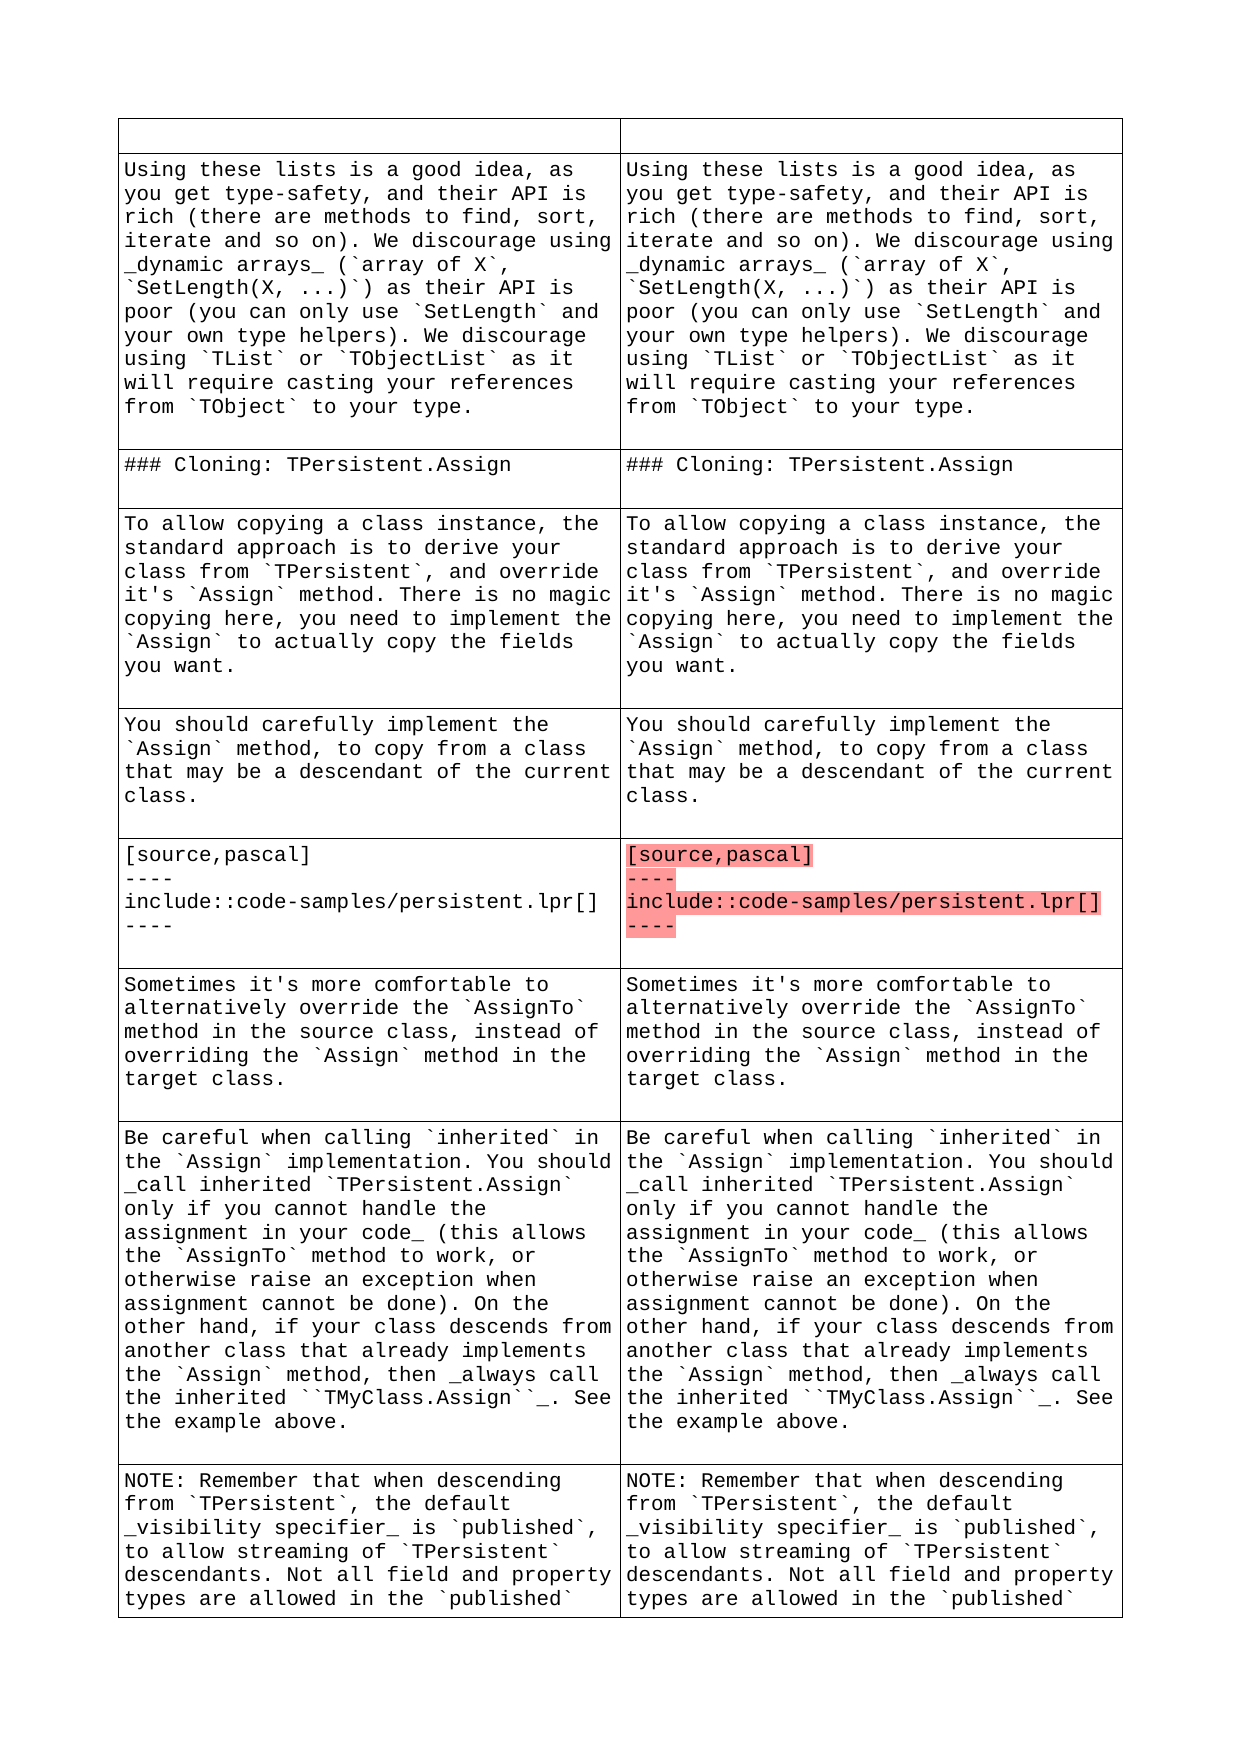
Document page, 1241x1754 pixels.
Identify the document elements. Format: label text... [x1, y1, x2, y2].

table_cell To allow copying a class instance, the standard approach is to derive your class from `TPersistent`, and override it's `Assign` method. There is no magic copying here, you need to implement the `Assign` to actually copy the fields you want. [119, 509, 620, 708]
table_cell Using these lists is a good idea, as you get type-safety, and their API is rich (there are methods to find, sort, iterate and so on). We discourage using _dynamic arrays_ (`array of X`, `SetLength(X, ...)`) as their API is poor (you can only use `SetLength` and your own type helpers). We discourage using `TList` or `TObjectList` as it will require casting your references from `TObject` to your type. [621, 154, 1122, 449]
table_cell NOTE: Remember that when descending from `TPersistent`, the default _visibility specifier_ is `published`, to allow streaming of `TPersistent` descendants. Not all field and property types are allowed in the `published` [621, 1465, 1122, 1617]
table_cell [119, 119, 620, 153]
table_cell [621, 119, 1122, 153]
table_cell Using these lists is a good idea, as you get type-safety, and their API is rich (there are methods to find, sort, iterate and so on). We discourage using _dynamic arrays_ (`array of X`, `SetLength(X, ...)`) as their API is poor (you can only use `SetLength` and your own type helpers). We discourage using `TList` or `TObjectList` as it will require casting your references from `TObject` to your type. [119, 154, 620, 449]
table_cell Sometimes it's more comfortable to alternatively override the `AssignTo` method in the source class, instead of overriding the `Assign` method in the target class. [621, 969, 1122, 1121]
table_cell You should carefully implement the `Assign` method, to copy from a class that may be a descendant of the current class. [621, 709, 1122, 838]
table_cell Sometimes it's more comfortable to alternatively override the `AssignTo` method in the source class, instead of overriding the `Assign` method in the target class. [119, 969, 620, 1121]
table_cell You should carefully implement the `Assign` method, to copy from a class that may be a descendant of the current class. [119, 709, 620, 838]
table_cell [source,pascal] ---- include::code-samples/persistent.lpr[] ---- [119, 839, 620, 968]
table_cell ### Cloning: TPersistent.Assign [621, 450, 1122, 507]
table_cell Be careful when calling `inherited` in the `Assign` implementation. You should _call inherited `TPersistent.Assign` only if you cannot handle the assignment in your code_ (this allows the `AssignTo` method to work, or otherwise raise an exception when assignment cannot be done). On the other hand, if your class descends from another class that already implements the `Assign` method, then _always call the inherited ``TMyClass.Assign``_. See the example above. [621, 1122, 1122, 1464]
table_cell NOTE: Remember that when descending from `TPersistent`, the default _visibility specifier_ is `published`, to allow streaming of `TPersistent` descendants. Not all field and property types are allowed in the `published` [119, 1465, 620, 1617]
table_cell Be careful when calling `inherited` in the `Assign` implementation. You should _call inherited `TPersistent.Assign` only if you cannot handle the assignment in your code_ (this allows the `AssignTo` method to work, or otherwise raise an exception when assignment cannot be done). On the other hand, if your class descends from another class that already implements the `Assign` method, then _always call the inherited ``TMyClass.Assign``_. See the example above. [119, 1122, 620, 1464]
table_cell [source,pascal] ---- include::code-samples/persistent.lpr[] ---- [621, 839, 1122, 968]
table_cell To allow copying a class instance, the standard approach is to derive your class from `TPersistent`, and override it's `Assign` method. There is no magic copying here, you need to implement the `Assign` to actually copy the fields you want. [621, 509, 1122, 708]
table_cell ### Cloning: TPersistent.Assign [119, 450, 620, 507]
